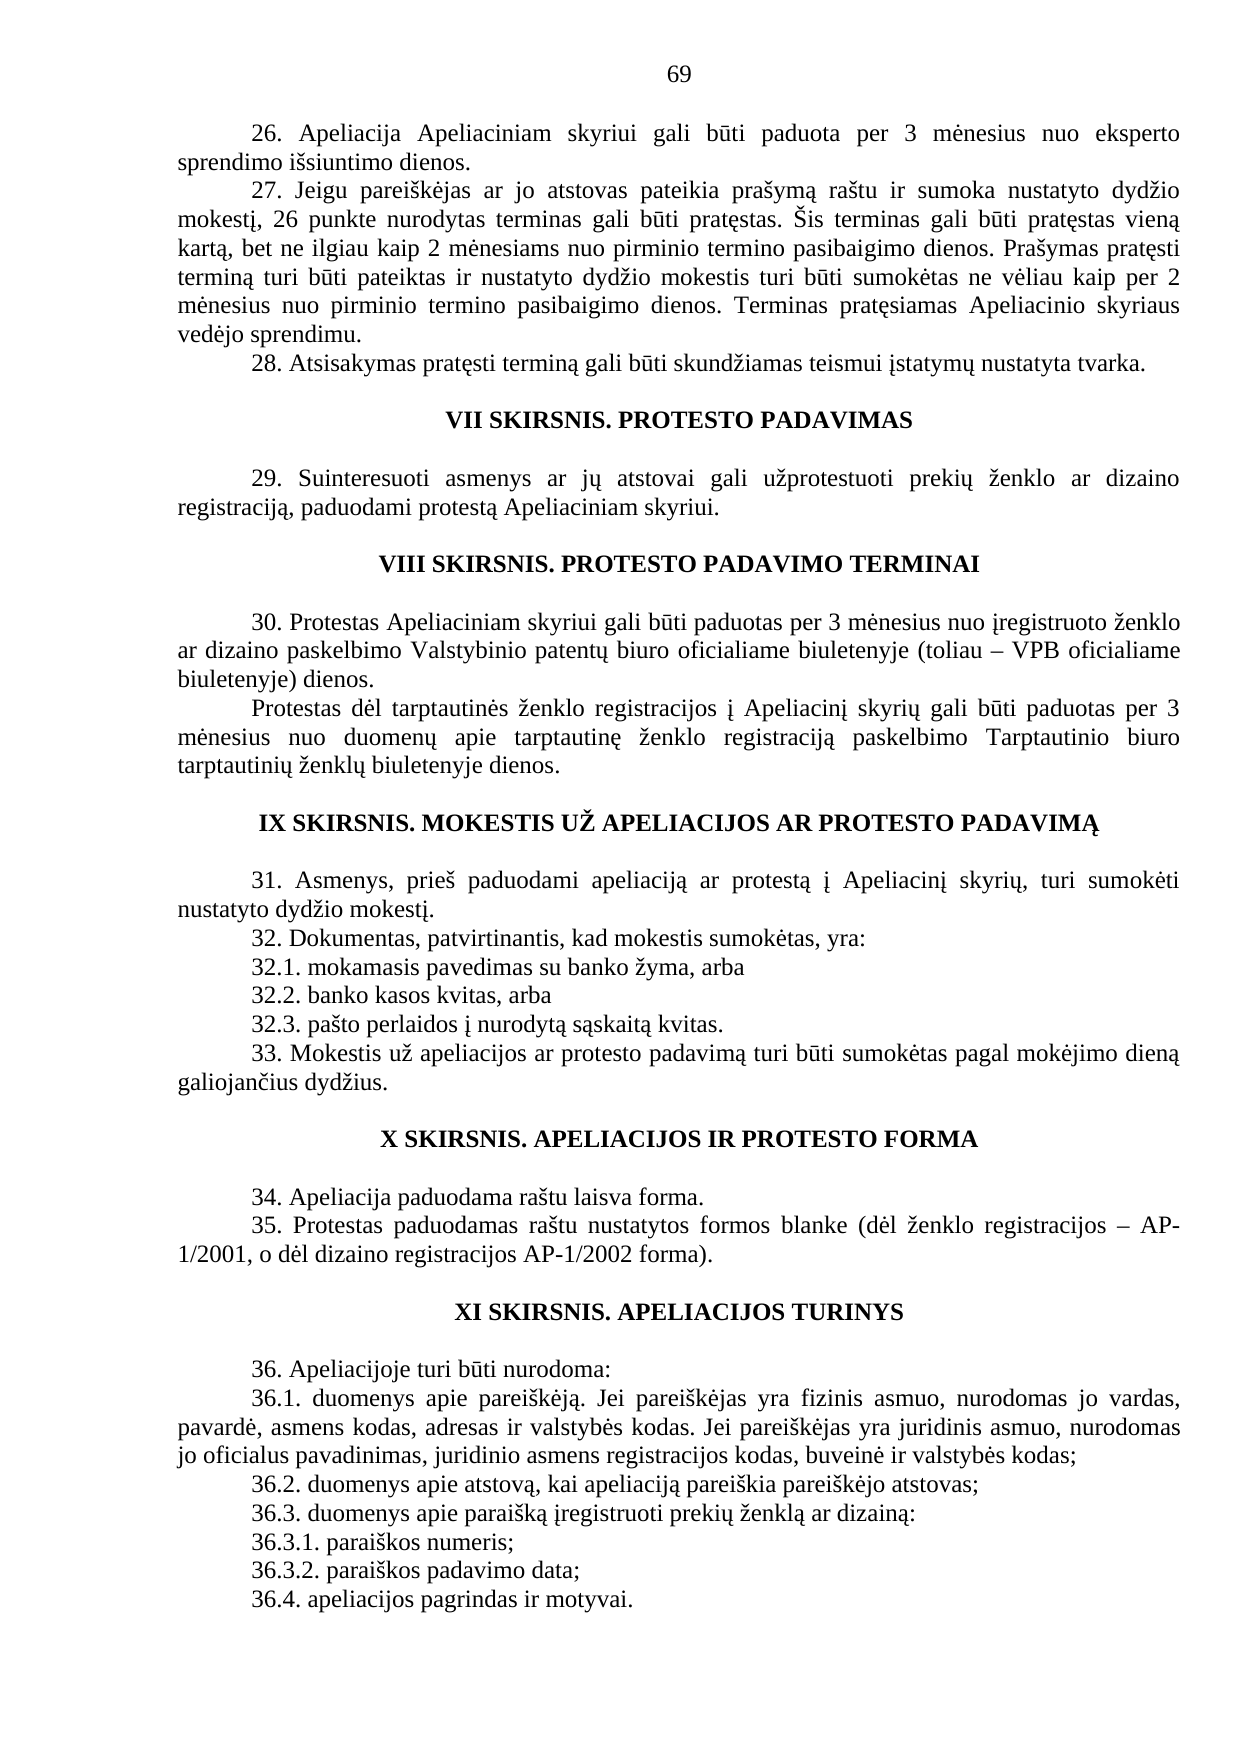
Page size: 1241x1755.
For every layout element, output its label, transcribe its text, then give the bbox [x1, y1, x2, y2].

text IX SKIRSNIS. MOKESTIS UŽ APELIACIJOS AR PROTESTO PADAVIMĄ [177, 808, 1181, 837]
text 34. Apeliacija paduodama raštu laisva forma. [177, 1182, 1181, 1211]
text 29. Suinteresuoti asmenys ar jų atstovai gali užprotestuoti prekių ženklo ar dizaino registraciją, paduodami protestą Apeliaciniam skyriui. [177, 463, 1181, 521]
text Protestas dėl tarptautinės ženklo registracijos į Apeliacinį skyrių gali būti paduotas per 3 mėnesius nuo duomenų apie tarptautinę ženklo registraciją paskelbimo Tarptautinio biuro tarptautinių ženklų biuletenyje dienos. [177, 693, 1181, 779]
text VIII SKIRSNIS. PROTESTO PADAVIMO TERMINAI [177, 549, 1181, 578]
text 36.4. apeliacijos pagrindas ir motyvai. [177, 1584, 1181, 1613]
text 32.1. mokamasis pavedimas su banko žyma, arba [177, 952, 1181, 981]
text 36.3. duomenys apie paraišką įregistruoti prekių ženklą ar dizainą: [177, 1498, 1181, 1527]
text 26. Apeliacija Apeliaciniam skyriui gali būti paduota per 3 mėnesius nuo eksperto sprendimo išsiuntimo dienos. [177, 118, 1181, 176]
text X SKIRSNIS. APELIACIJOS IR PROTESTO FORMA [177, 1124, 1181, 1153]
text 32. Dokumentas, patvirtinantis, kad mokestis sumokėtas, yra: [177, 923, 1181, 952]
text VII SKIRSNIS. PROTESTO PADAVIMAS [177, 406, 1181, 434]
text 32.3. pašto perlaidos į nurodytą sąskaitą kvitas. [177, 1009, 1181, 1038]
text 33. Mokestis už apeliacijos ar protesto padavimą turi būti sumokėtas pagal mokėjimo dieną galiojančius dydžius. [177, 1038, 1181, 1096]
text 36.1. duomenys apie pareiškėją. Jei pareiškėjas yra fizinis asmuo, nurodomas jo vardas, pavardė, asmens kodas, adresas ir valstybės kodas. Jei pareiškėjas yra juridinis asmuo, nurodomas jo oficialus pavadinimas, juridinio asmens registracijos kodas, buveinė ir valstybės kodas; [177, 1383, 1181, 1469]
text 36.2. duomenys apie atstovą, kai apeliaciją pareiškia pareiškėjo atstovas; [177, 1469, 1181, 1498]
text 31. Asmenys, prieš paduodami apeliaciją ar protestą į Apeliacinį skyrių, turi sumokėti nustatyto dydžio mokestį. [177, 866, 1181, 923]
text 36.3.1. paraiškos numeris; [177, 1527, 1181, 1556]
text 28. Atsisakymas pratęsti terminą gali būti skundžiamas teismui įstatymų nustatyta tvarka. [177, 348, 1181, 377]
text 35. Protestas paduodamas raštu nustatytos formos blanke (dėl ženklo registracijos – AP-1/2001, o dėl dizaino registracijos AP-1/2002 forma). [177, 1211, 1181, 1268]
text 32.2. banko kasos kvitas, arba [177, 981, 1181, 1009]
text 30. Protestas Apeliaciniam skyriui gali būti paduotas per 3 mėnesius nuo įregistruoto ženklo ar dizaino paskelbimo Valstybinio patentų biuro oficialiame biuletenyje (toliau – VPB oficialiame biuletenyje) dienos. [177, 607, 1181, 693]
text XI SKIRSNIS. APELIACIJOS TURINYS [177, 1297, 1181, 1326]
text 36.3.2. paraiškos padavimo data; [177, 1556, 1181, 1584]
text 36. Apeliacijoje turi būti nurodoma: [177, 1354, 1181, 1383]
text 27. Jeigu pareiškėjas ar jo atstovas pateikia prašymą raštu ir sumoka nustatyto dydžio mokestį, 26 punkte nurodytas terminas gali būti pratęstas. Šis terminas gali būti pratęstas vieną kartą, bet ne ilgiau kaip 2 mėnesiams nuo pirminio termino pasibaigimo dienos. Prašymas pratęsti terminą turi būti pateiktas ir nustatyto dydžio mokestis turi būti sumokėtas ne vėliau kaip per 2 mėnesius nuo pirminio termino pasibaigimo dienos. Terminas pratęsiamas Apeliacinio skyriaus vedėjo sprendimu. [177, 176, 1181, 348]
